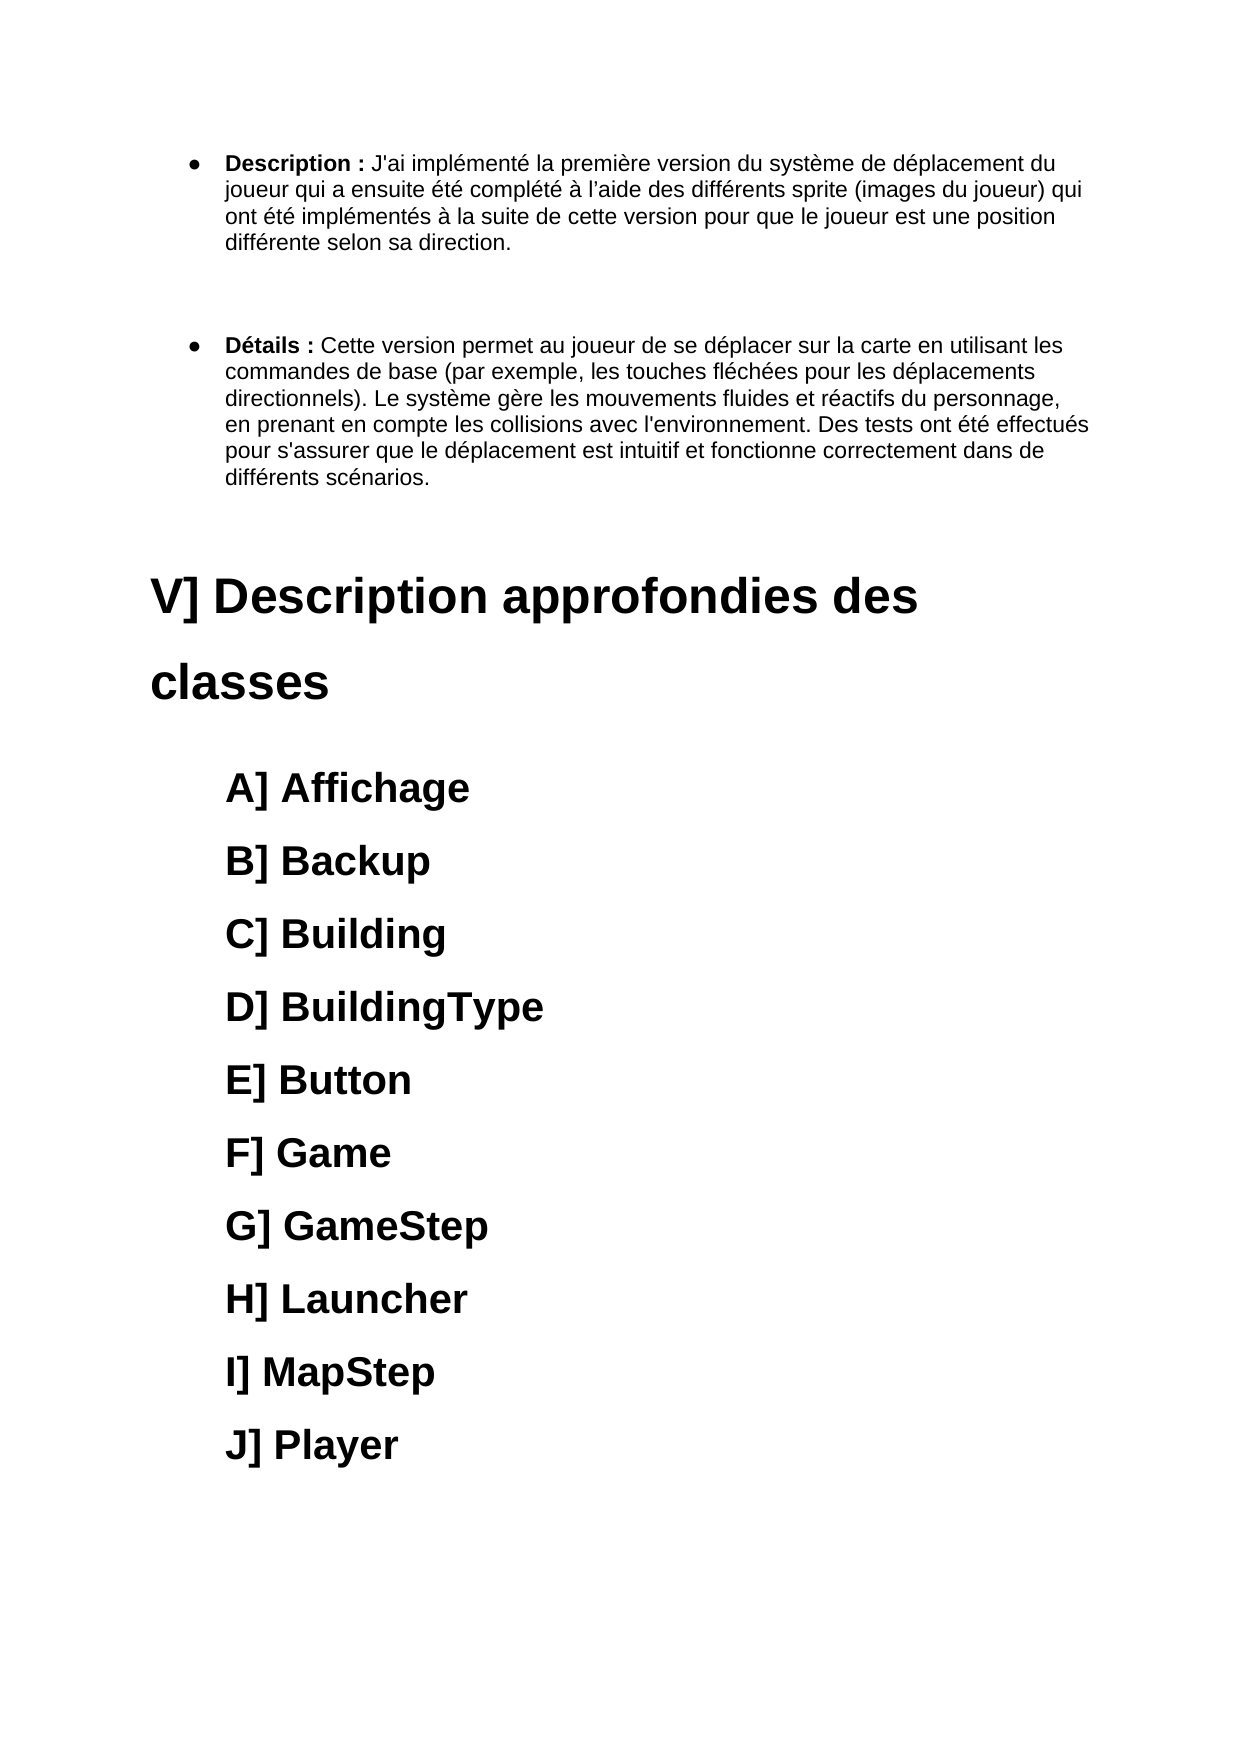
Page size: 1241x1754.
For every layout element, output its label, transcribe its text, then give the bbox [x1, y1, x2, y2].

text F] Game [150, 1128, 1090, 1176]
text H] Launcher [150, 1274, 1090, 1322]
text G] GameStep [150, 1201, 1090, 1249]
text V] Description approfondies des classes [150, 566, 1090, 710]
text E] Button [150, 1055, 1090, 1103]
text J] Player [150, 1420, 1090, 1468]
text C] Building [150, 909, 1090, 957]
text I] MapStep [150, 1347, 1090, 1395]
list Description : J'ai implémenté la première version du système de déplacement du joueur qui a ensuite été complété à l’aide des différents sprite (images du joueur) qui ont été implémentés à la suite de cette version pour que le joueur est une position différente selon sa direction. [187, 150, 1090, 255]
text A] Affichage [150, 764, 1090, 812]
text D] BuildingType [150, 982, 1090, 1030]
text B] Backup [150, 837, 1090, 884]
list Détails : Cette version permet au joueur de se déplacer sur la carte en utilisant les commandes de base (par exemple, les touches fléchées pour les déplacements directionnels). Le système gère les mouvements fluides et réactifs du personnage, en prenant en compte les collisions avec l'environnement. Des tests ont été effectués pour s'assurer que le déplacement est intuitif et fonctionne correctement dans de différents scénarios. [187, 332, 1090, 490]
